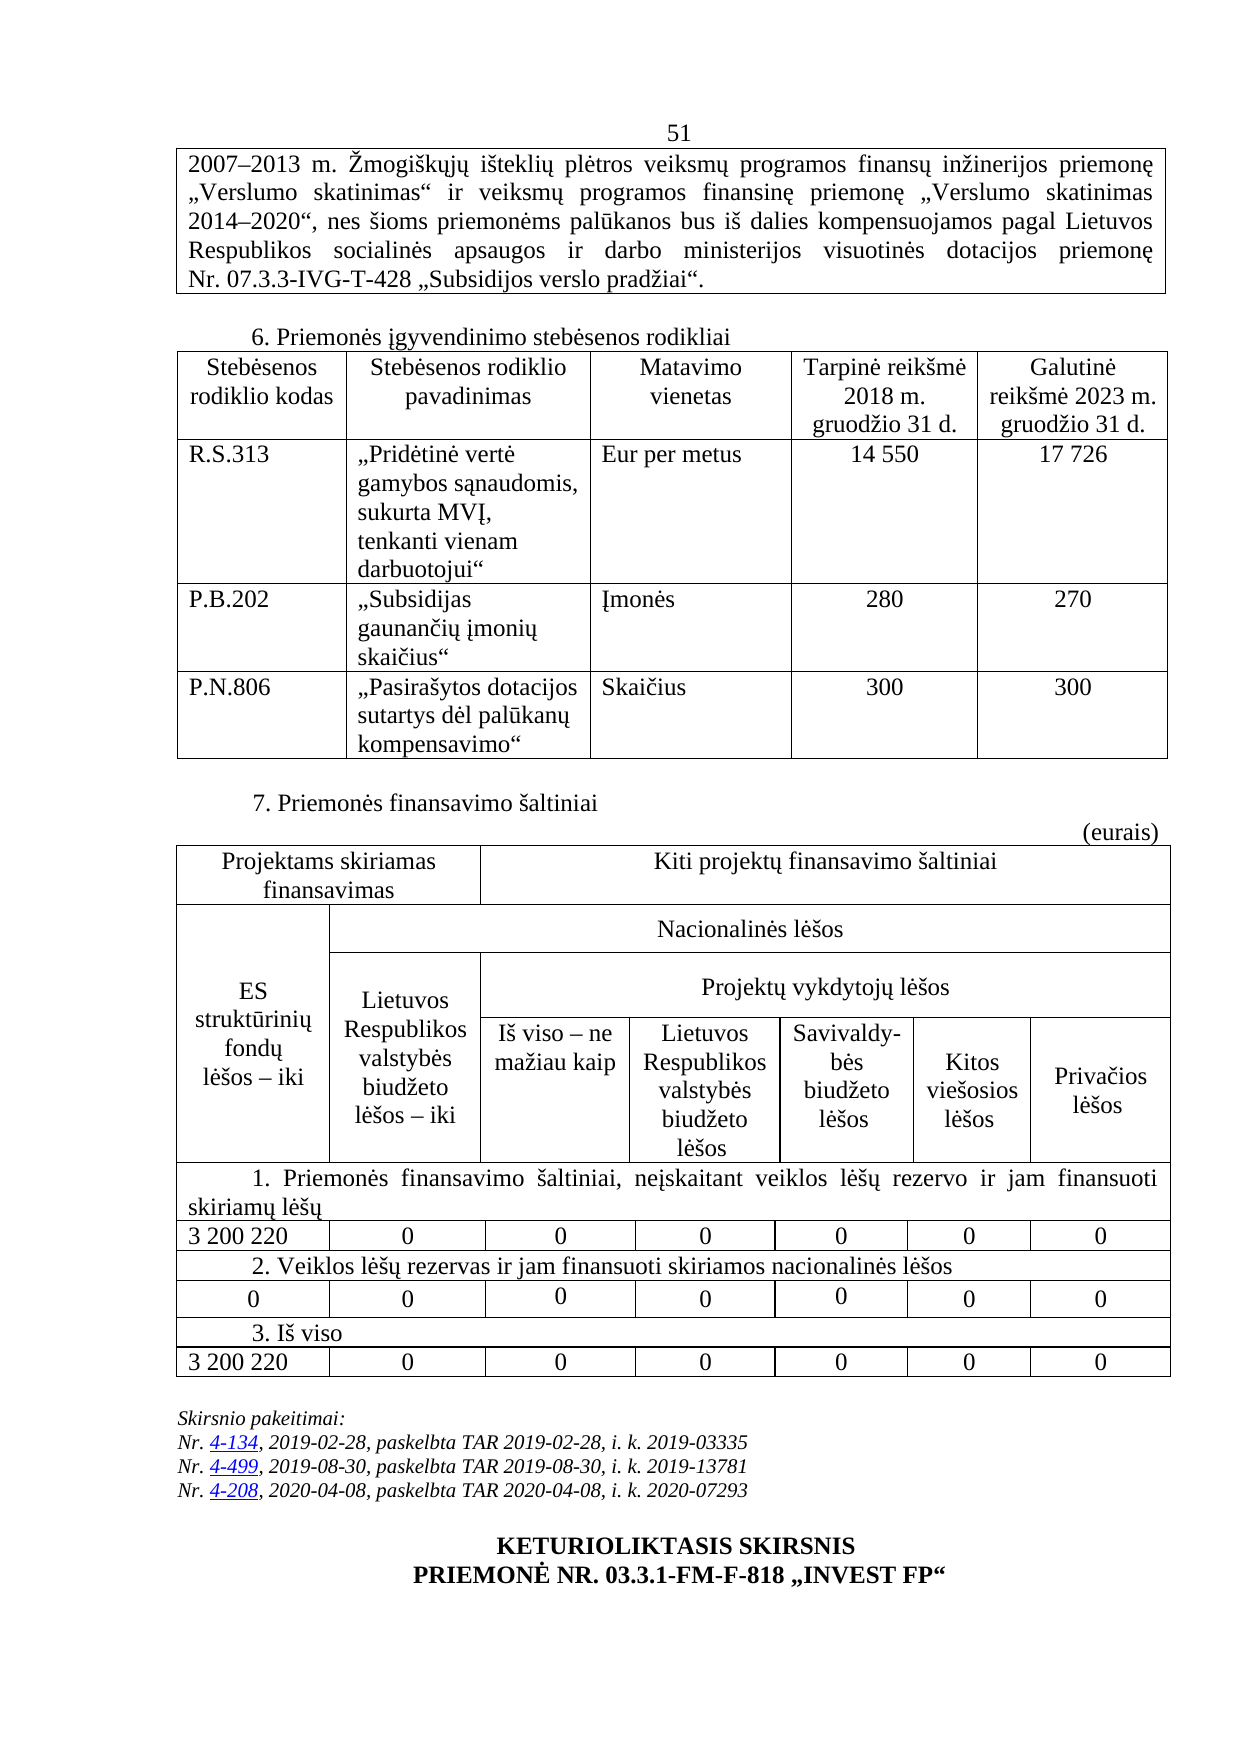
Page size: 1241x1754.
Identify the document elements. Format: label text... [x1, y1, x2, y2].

table_cell Lietuvos Respublikos valstybės biudžeto lėšos – iki [330, 953, 480, 1162]
table_cell 3. Iš viso [177, 1318, 1170, 1346]
table_header 2007–2013 m. Žmogiškųjų išteklių plėtros veiksmų programos finansų inžinerijos priemonę „Verslumo skatinimas“ ir veiksmų programos finansinę priemonę „Verslumo skatinimas 2014–2020“, nes šioms priemonėms palūkanos bus iš dalies kompensuojamos pagal Lietuvos Respublikos socialinės apsaugos ir darbo ministerijos visuotinės dotacijos priemonę Nr. 07.3.3-IVG-T-428 „Subsidijos verslo pradžiai“. [177, 149, 1165, 292]
table_cell 300 [978, 672, 1167, 758]
table_cell P.N.806 [178, 672, 346, 758]
table_cell Privačios lėšos [1031, 1018, 1170, 1162]
table_header Projektams skiriamas finansavimas [177, 846, 480, 904]
table_cell „Pasirašytos dotacijos sutartys dėl palūkanų kompensavimo“ [347, 672, 590, 758]
table_cell Įmonės [591, 584, 791, 671]
table_cell ES struktūrinių fondų lėšos – iki [177, 905, 329, 1162]
text KETURIOLIKTASIS SKIRSNIS [177, 1531, 1181, 1560]
table_cell 0 [486, 1281, 635, 1317]
table_cell 3 200 220 [177, 1221, 329, 1250]
table_cell 0 [636, 1221, 774, 1250]
table_header Stebėsenos rodiklio pavadinimas [347, 352, 590, 438]
text 6. Priemonės įgyvendinimo stebėsenos rodikliai [177, 322, 1181, 351]
text Skirsnio pakeitimai: [177, 1406, 1181, 1430]
table_cell 0 [636, 1348, 774, 1376]
table_cell Eur per metus [591, 440, 791, 583]
text 7. Priemonės finansavimo šaltiniai [251, 788, 1181, 817]
table_cell 280 [792, 584, 977, 671]
table_cell Skaičius [591, 672, 791, 758]
table_cell Projektų vykdytojų lėšos [481, 953, 1170, 1017]
table_cell Kitos viešosios lėšos [914, 1018, 1030, 1162]
table_cell „Pridėtinė vertė gamybos sąnaudomis, sukurta MVĮ, tenkanti vienam darbuotojui“ [347, 440, 590, 583]
table_cell 14 550 [792, 440, 977, 583]
table_cell 0 [908, 1348, 1030, 1376]
table_cell „Subsidijas gaunančių įmonių skaičius“ [347, 584, 590, 671]
table_cell 0 [330, 1221, 485, 1250]
table_cell 0 [486, 1221, 635, 1250]
table_cell 17 726 [978, 440, 1167, 583]
table_cell 0 [908, 1221, 1030, 1250]
table_header Galutinė reikšmė 2023 m. gruodžio 31 d. [978, 352, 1167, 438]
table_cell 0 [1031, 1221, 1170, 1250]
table_cell 0 [776, 1221, 907, 1250]
table_cell 300 [792, 672, 977, 758]
table_cell Iš viso – ne mažiau kaip [481, 1018, 629, 1162]
table_cell 270 [978, 584, 1167, 671]
text Nr. 4-134, 2019-02-28, paskelbta TAR 2019-02-28, i. k. 2019-03335 [177, 1430, 1181, 1454]
table_cell P.B.202 [178, 584, 346, 671]
table_cell Lietuvos Respublikos valstybės biudžeto lėšos [630, 1018, 779, 1162]
table_cell 0 [486, 1348, 635, 1376]
table_header Tarpinė reikšmė 2018 m. gruodžio 31 d. [792, 352, 977, 438]
text PRIEMONĖ NR. 03.3.1-FM-F-818 „Invest FP“ [177, 1560, 1181, 1588]
table_cell 0 [177, 1281, 329, 1317]
table_cell 0 [330, 1281, 485, 1317]
text Nr. 4-499, 2019-08-30, paskelbta TAR 2019-08-30, i. k. 2019-13781 [177, 1454, 1181, 1478]
table_header Stebėsenos rodiklio kodas [178, 352, 346, 438]
table_cell 0 [908, 1281, 1030, 1317]
table_cell Savivaldy-bės biudžeto lėšos [781, 1018, 913, 1162]
table_cell 3 200 220 [177, 1348, 329, 1376]
table_cell 2. Veiklos lėšų rezervas ir jam finansuoti skiriamos nacionalinės lėšos [177, 1251, 1170, 1280]
text (eurais) [177, 817, 1181, 845]
table_cell 0 [776, 1348, 907, 1376]
table_header Matavimo vienetas [591, 352, 791, 438]
table_cell 0 [636, 1281, 774, 1317]
text Nr. 4-208, 2020-04-08, paskelbta TAR 2020-04-08, i. k. 2020-07293 [177, 1478, 1181, 1502]
table_cell Nacionalinės lėšos [330, 905, 1170, 952]
table_cell 0 [330, 1348, 485, 1376]
table_cell R.S.313 [178, 440, 346, 583]
table_cell 0 [1031, 1348, 1170, 1376]
table_cell 0 [1031, 1281, 1170, 1317]
table_header Kiti projektų finansavimo šaltiniai [481, 846, 1170, 904]
table_cell 1. Priemonės finansavimo šaltiniai, neįskaitant veiklos lėšų rezervo ir jam finansuoti skiriamų lėšų [177, 1163, 1170, 1220]
table_cell 0 [776, 1281, 907, 1317]
